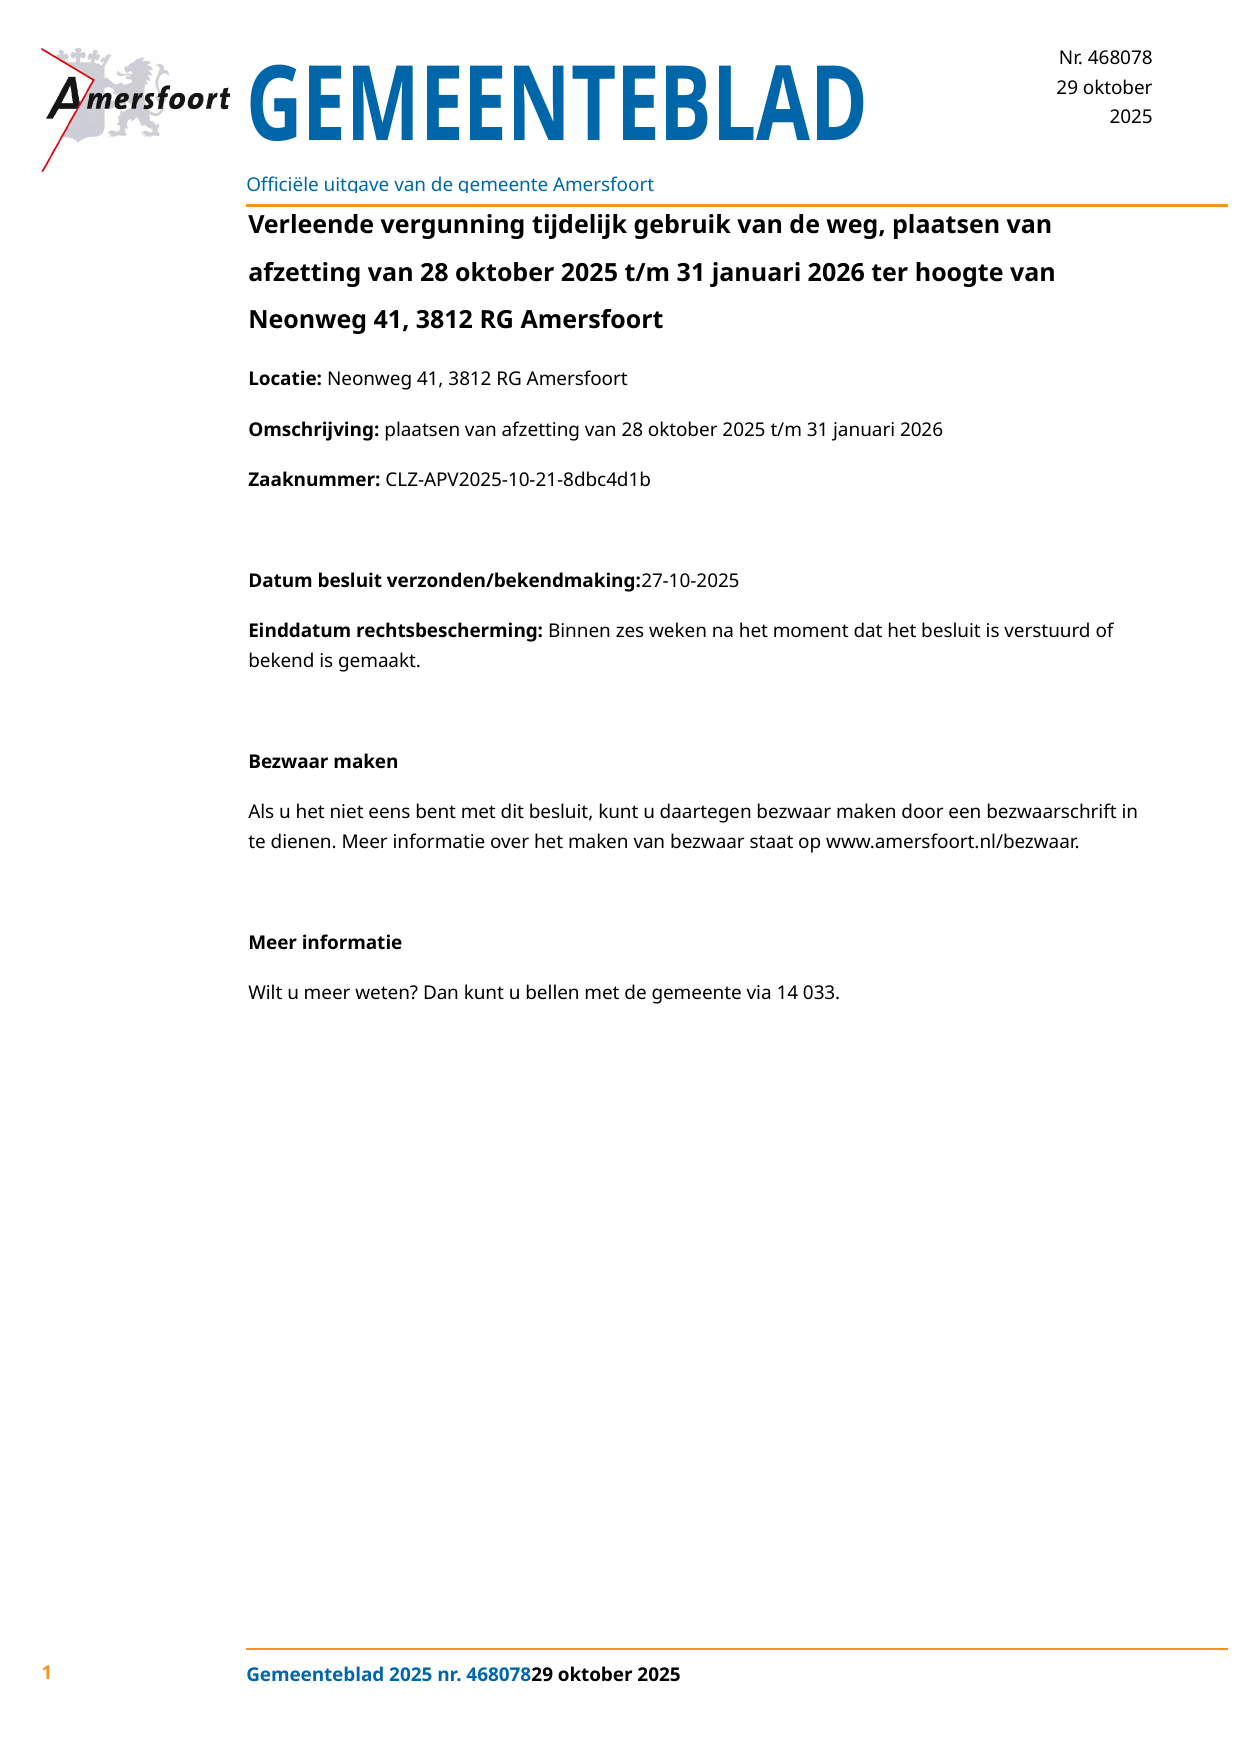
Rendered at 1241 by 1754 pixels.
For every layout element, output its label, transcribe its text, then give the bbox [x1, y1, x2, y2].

text Einddatum rechtsbescherming: Binnen zes weken na het moment dat het besluit is verstuurd of bekend is gemaakt. [248, 618, 1152, 673]
text Verleende vergunning tijdelijk gebruik van de weg, plaatsen van afzetting van 28 oktober 2025 t/m 31 januari 2026 ter hoogte van Neonweg 41, 3812 RG Amersfoort [248, 207, 1152, 336]
text Zaaknummer: CLZ-APV2025-10-21-8dbc4d1b [248, 466, 1152, 492]
text Omschrijving: plaatsen van afzetting van 28 oktober 2025 t/m 31 januari 2026 [248, 416, 1152, 442]
text Wilt u meer weten? Dan kunt u bellen met de gemeente via 14 033. [248, 979, 1152, 1005]
text Als u het niet eens bent met dit besluit, kunt u daartegen bezwaar maken door een bezwaarschrift in te dienen. Meer informatie over het maken van bezwaar staat op www.amersfoort.nl/bezwaar. [248, 798, 1152, 854]
text Locatie: Neonweg 41, 3812 RG Amersfoort [248, 366, 1152, 391]
text Datum besluit verzonden/bekendmaking:27-10-2025 [248, 567, 1152, 593]
text Bezwaar maken [248, 748, 1152, 774]
text Meer informatie [248, 929, 1152, 954]
picture [41, 47, 231, 172]
